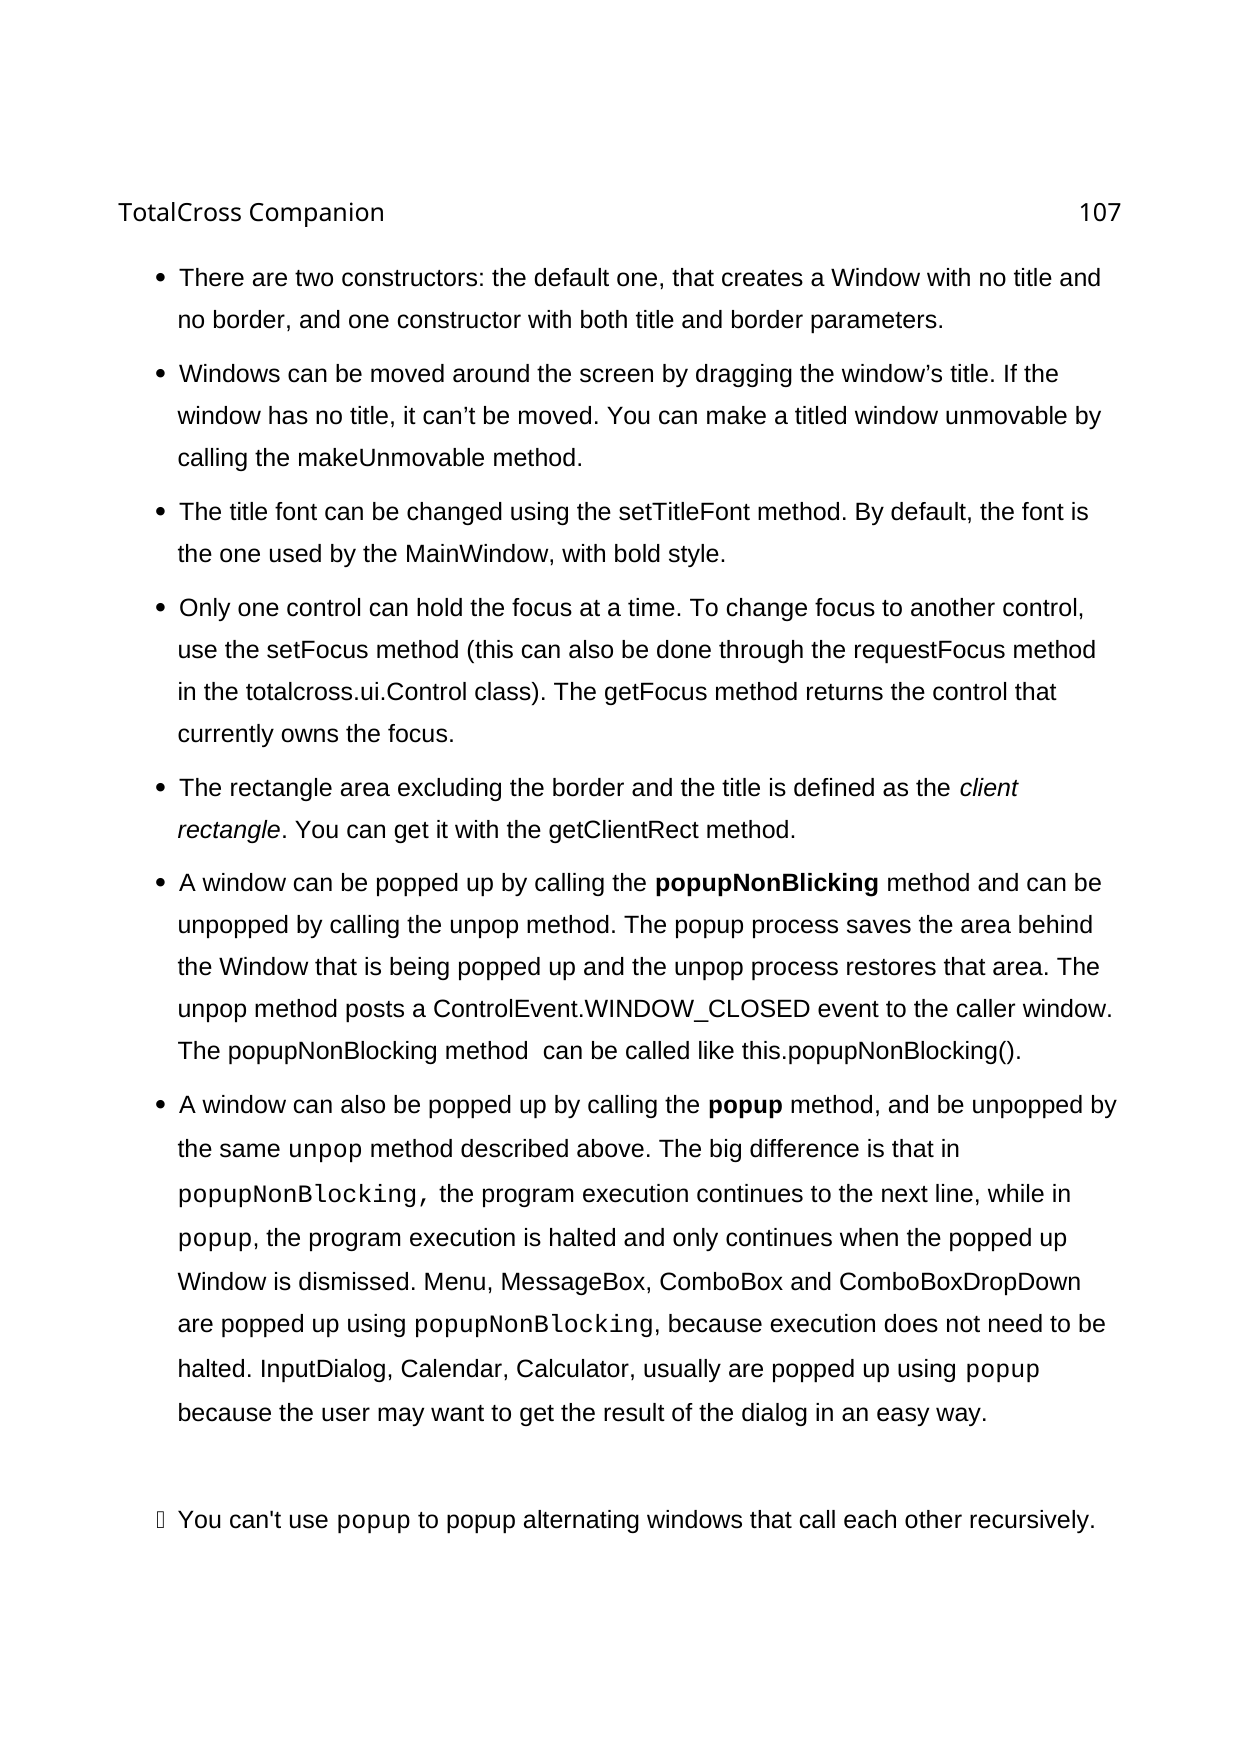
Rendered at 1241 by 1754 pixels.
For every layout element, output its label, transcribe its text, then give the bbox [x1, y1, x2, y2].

list You can't use popup to popup alternating windows that call each other recursively. [156, 1506, 1122, 1536]
list Only one control can hold the focus at a time. To change focus to another control, use the setFocus method (this can also be done through the requestFocus method in the totalcross.ui.Control class). The getFocus method returns the control that currently owns the focus. [156, 594, 1122, 748]
list A window can also be popped up by calling the popup method, and be unpopped by the same unpop method described above. The big difference is that in popupNonBlocking, the program execution continues to the next line, while in popup, the program execution is halted and only continues when the popped up Window is dismissed. Menu, MessageBox, ComboBox and ComboBoxDropDown are popped up using popupNonBlocking, because execution does not need to be halted. InputDialog, Calendar, Calculator, usually are popped up using popup because the user may want to get the result of the dialog in an easy way. [156, 1091, 1122, 1426]
list A window can be popped up by calling the popupNonBlicking method and can be unpopped by calling the unpop method. The popup process saves the area behind the Window that is being popped up and the unpop process restores that area. The unpop method posts a ControlEvent.WINDOW_CLOSED event to the caller window. The popupNonBlocking method can be called like this.popupNonBlocking(). [156, 869, 1122, 1065]
list There are two constructors: the default one, that creates a Window with no title and no border, and one constructor with both title and border parameters. [156, 264, 1122, 334]
list Windows can be moved around the screen by dragging the window’s title. If the window has no title, it can’t be moved. You can make a titled window unmovable by calling the makeUnmovable method. [156, 360, 1122, 472]
list The rectangle area excluding the border and the title is defined as the client rectangle. You can get it with the getClientRect method. [156, 773, 1122, 843]
list The title font can be changed using the setTitleFont method. By default, the font is the one used by the MainWindow, with bold style. [156, 498, 1122, 568]
